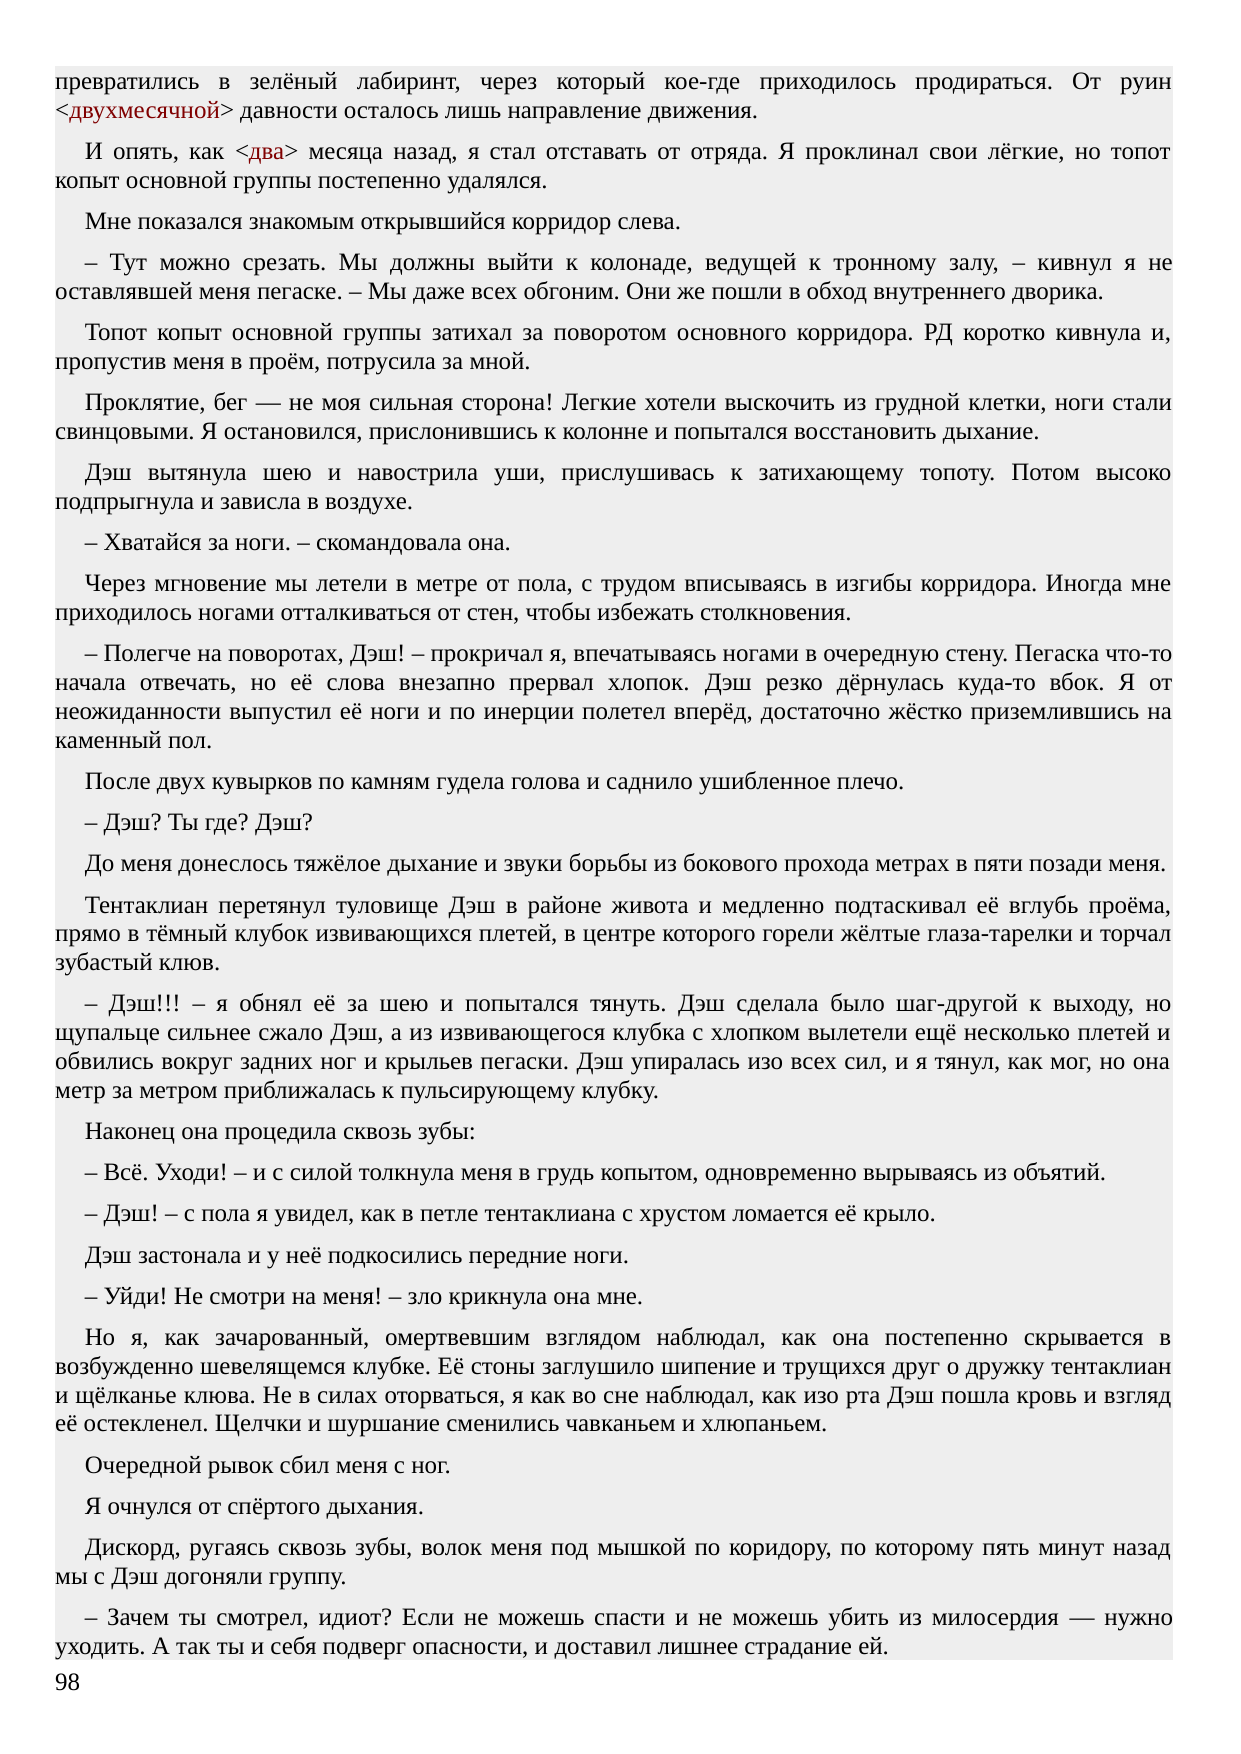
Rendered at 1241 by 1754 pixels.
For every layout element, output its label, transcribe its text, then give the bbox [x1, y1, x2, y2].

text – Всё. Уходи! – и с силой толкнула меня в грудь копытом, одновременно вырываясь из объятий. [55, 1157, 1173, 1186]
text – Зачем ты смотрел, идиот? Если не можешь спасти и не можешь убить из милосердия — нужно уходить. А так ты и себя подверг опасности, и доставил лишнее страдание ей. [55, 1602, 1173, 1660]
text Очередной рывок сбил меня с ног. [55, 1450, 1173, 1478]
text Дэш застонала и у неё подкосились передние ноги. [55, 1240, 1173, 1268]
text Но я, как зачарованный, омертвевшим взглядом наблюдал, как она постепенно скрывается в возбужденно шевелящемся клубке. Её стоны заглушило шипение и трущихся друг о дружку тентаклиан и щёлканье клюва. Не в силах оторваться, я как во сне наблюдал, как изо рта Дэш пошла кровь и взгляд её остекленел. Щелчки и шуршание сменились чавканьем и хлюпаньем. [55, 1322, 1173, 1437]
text Дискорд, ругаясь сквозь зубы, волок меня под мышкой по коридору, по которому пять минут назад мы с Дэш догоняли группу. [55, 1532, 1173, 1590]
text Я очнулся от спёртого дыхания. [55, 1491, 1173, 1520]
text Дэш вытянула шею и навострила уши, прислушивась к затихающему топоту. Потом высоко подпрыгнула и зависла в воздухе. [55, 457, 1173, 515]
text Наконец она процедила сквозь зубы: [55, 1116, 1173, 1145]
text После двух кувырков по камням гудела голова и саднило ушибленное плечо. [55, 766, 1173, 795]
text – Полегче на поворотах, Дэш! – прокричал я, впечатываясь ногами в очередную стену. Пегаска что-то начала отвечать, но её слова внезапно прервал хлопок. Дэш резко дёрнулась куда-то вбок. Я от неожиданности выпустил её ноги и по инерции полетел вперёд, достаточно жёстко приземлившись на каменный пол. [55, 638, 1173, 753]
text – Хватайся за ноги. – скомандовала она. [55, 527, 1173, 556]
text И опять, как <два> месяца назад, я стал отставать от отряда. Я проклинал свои лёгкие, но топот копыт основной группы постепенно удалялся. [55, 136, 1173, 193]
text – Уйди! Не смотри на меня! – зло крикнула она мне. [55, 1281, 1173, 1310]
text Тентаклиан перетянул туловище Дэш в районе живота и медленно подтаскивал её вглубь проёма, прямо в тёмный клубок извивающихся плетей, в центре которого горели жёлтые глаза-тарелки и торчал зубастый клюв. [55, 890, 1173, 976]
text превратились в зелёный лабиринт, через который кое-где приходилось продираться. От руин <двухмесячной> давности осталось лишь направление движения. [55, 66, 1173, 123]
text Мне показался знакомым открывшийся корридор слева. [55, 206, 1173, 235]
text – Дэш!!! – я обнял её за шею и попытался тянуть. Дэш сделала было шаг-другой к выходу, но щупальце сильнее сжало Дэш, а из извивающегося клубка с хлопком вылетели ещё несколько плетей и обвились вокруг задних ног и крыльев пегаски. Дэш упиралась изо всех сил, и я тянул, как мог, но она метр за метром приближалась к пульсирующему клубку. [55, 988, 1173, 1103]
text – Тут можно срезать. Мы должны выйти к колонаде, ведущей к тронному залу, – кивнул я не оставлявшей меня пегаске. – Мы даже всех обгоним. Они же пошли в обход внутреннего дворика. [55, 247, 1173, 305]
text До меня донеслось тяжёлое дыхание и звуки борьбы из бокового прохода метрах в пяти позади меня. [55, 848, 1173, 877]
text Топот копыт основной группы затихал за поворотом основного корридора. РД коротко кивнула и, пропустив меня в проём, потрусила за мной. [55, 317, 1173, 375]
text – Дэш? Ты где? Дэш? [55, 807, 1173, 836]
text Проклятие, бег — не моя сильная сторона! Легкие хотели выскочить из грудной клетки, ноги стали свинцовыми. Я остановился, прислонившись к колонне и попытался восстановить дыхание. [55, 387, 1173, 445]
text Через мгновение мы летели в метре от пола, с трудом вписываясь в изгибы корридора. Иногда мне приходилось ногами отталкиваться от стен, чтобы избежать столкновения. [55, 568, 1173, 626]
text – Дэш! – с пола я увидел, как в петле тентаклиана с хрустом ломается её крыло. [55, 1198, 1173, 1227]
